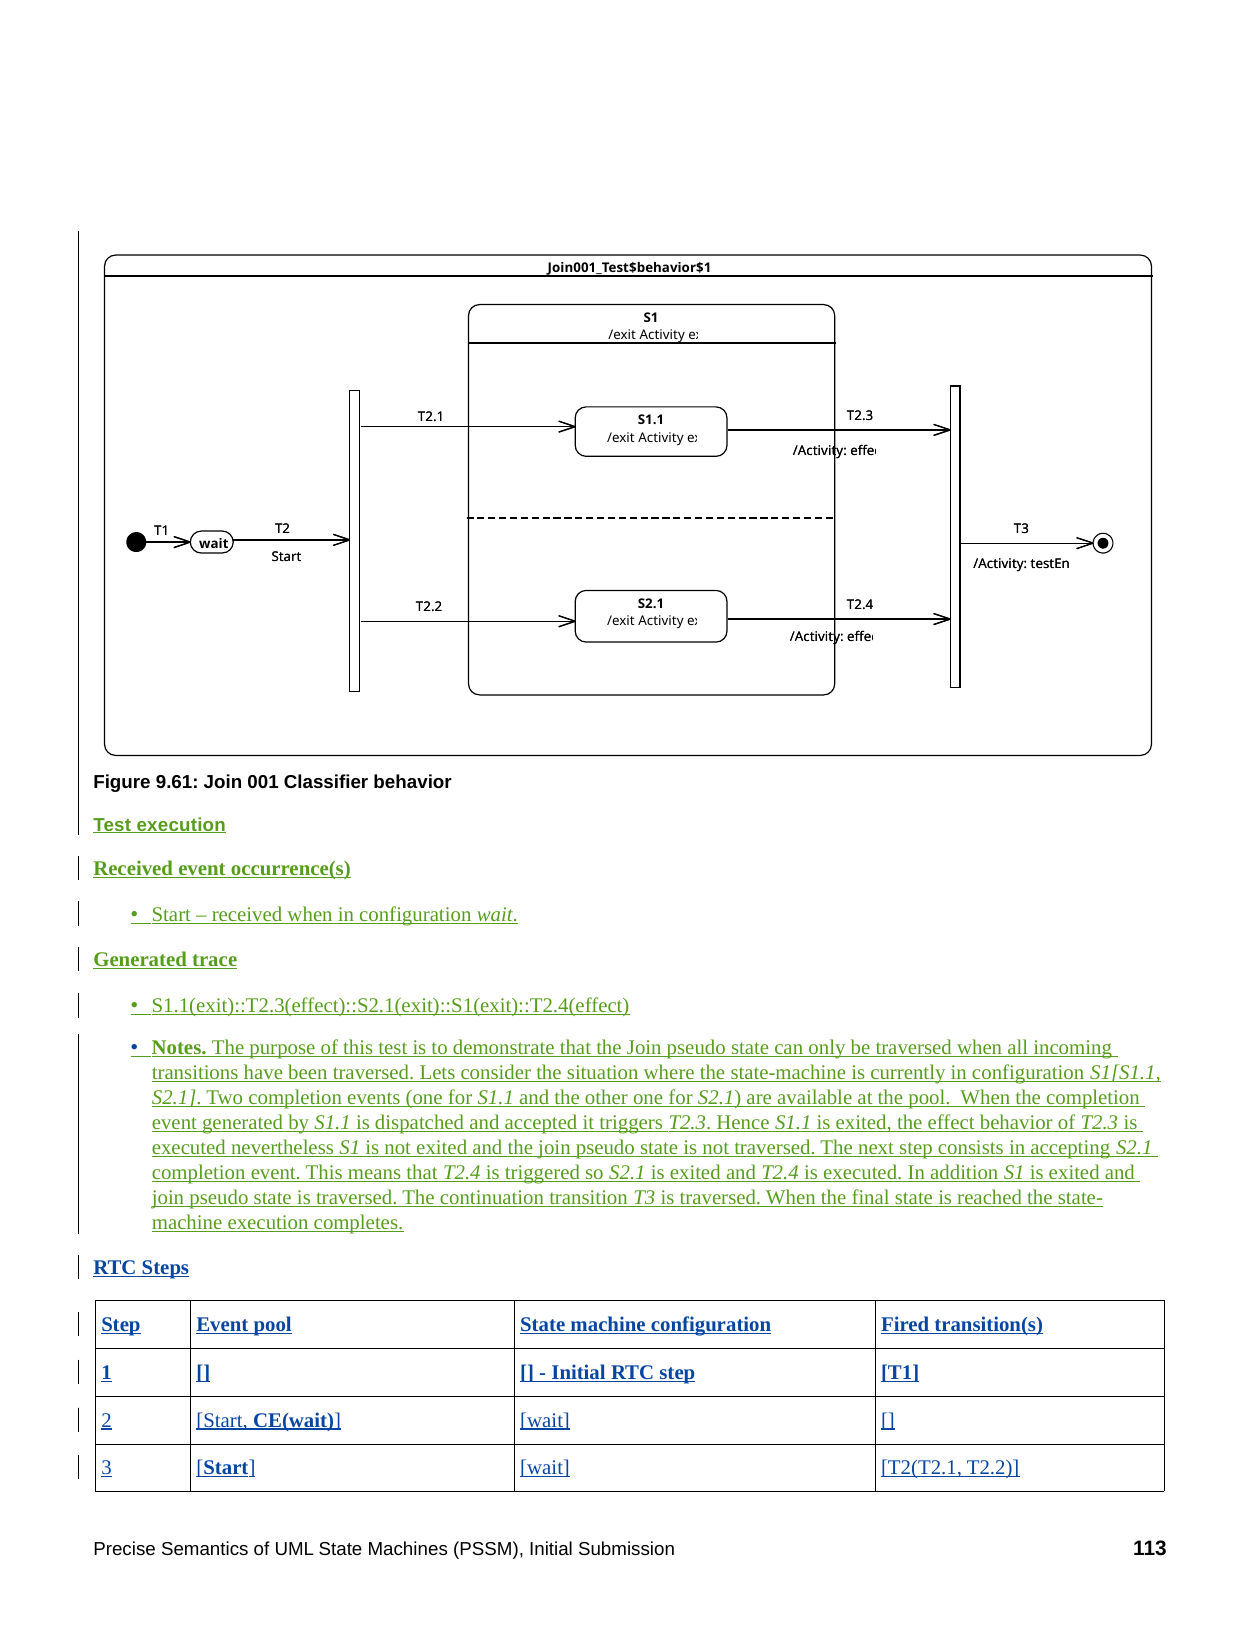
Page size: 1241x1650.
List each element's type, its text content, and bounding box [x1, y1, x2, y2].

list Notes. The purpose of this test is to demonstrate that the Join pseudo state can only be traversed when all incoming transitions have been traversed. Lets consider the situation where the state-machine is currently in configuration S1[S1.1, S2.1]. Two completion events (one for S1.1 and the other one for S2.1) are available at the pool. When the completion event generated by S1.1 is dispatched and accepted it triggers T2.3. Hence S1.1 is exited, the effect behavior of T2.3 is executed nevertheless S1 is not exited and the join pseudo state is not traversed. The next step consists in accepting S2.1 completion event. This means that T2.4 is triggered so S2.1 is exited and T2.4 is executed. In addition S1 is exited and join pseudo state is traversed. The continuation transition T3 is traversed. When the final state is reached the state-machine execution completes. [131, 1034, 1164, 1234]
text Generated trace [93, 947, 1164, 971]
text Figure 9.61: Join 001 Classifier behavior [93, 243, 1164, 793]
table_cell 3 [96, 1445, 190, 1491]
subtitle Test execution [93, 793, 1164, 835]
list S1.1(exit)::T2.3(effect)::S2.1(exit)::S1(exit)::T2.4(effect) [131, 992, 1164, 1017]
text Received event occurrence(s) [93, 856, 1164, 880]
table_header Event pool [191, 1301, 514, 1348]
table_header State machine configuration [515, 1301, 875, 1348]
text RTC Steps [93, 1255, 1164, 1279]
table_header Fired transition(s) [876, 1301, 1164, 1348]
table_cell [] [191, 1349, 514, 1396]
table_cell [wait] [515, 1445, 875, 1491]
table_header Step [96, 1301, 190, 1348]
table_cell [wait] [515, 1397, 875, 1443]
table_cell [Start] [191, 1445, 514, 1491]
table_cell [T2(T2.1, T2.2)] [876, 1445, 1164, 1491]
table_cell 1 [96, 1349, 190, 1396]
table_cell [T1] [876, 1349, 1164, 1396]
table_cell [] - Initial RTC step [515, 1349, 875, 1396]
list Start – received when in configuration wait. [131, 901, 1164, 926]
table_cell [] [876, 1397, 1164, 1443]
subtitle [93, 231, 1164, 243]
table_cell 2 [96, 1397, 190, 1443]
table_cell [Start, CE(wait)] [191, 1397, 514, 1443]
